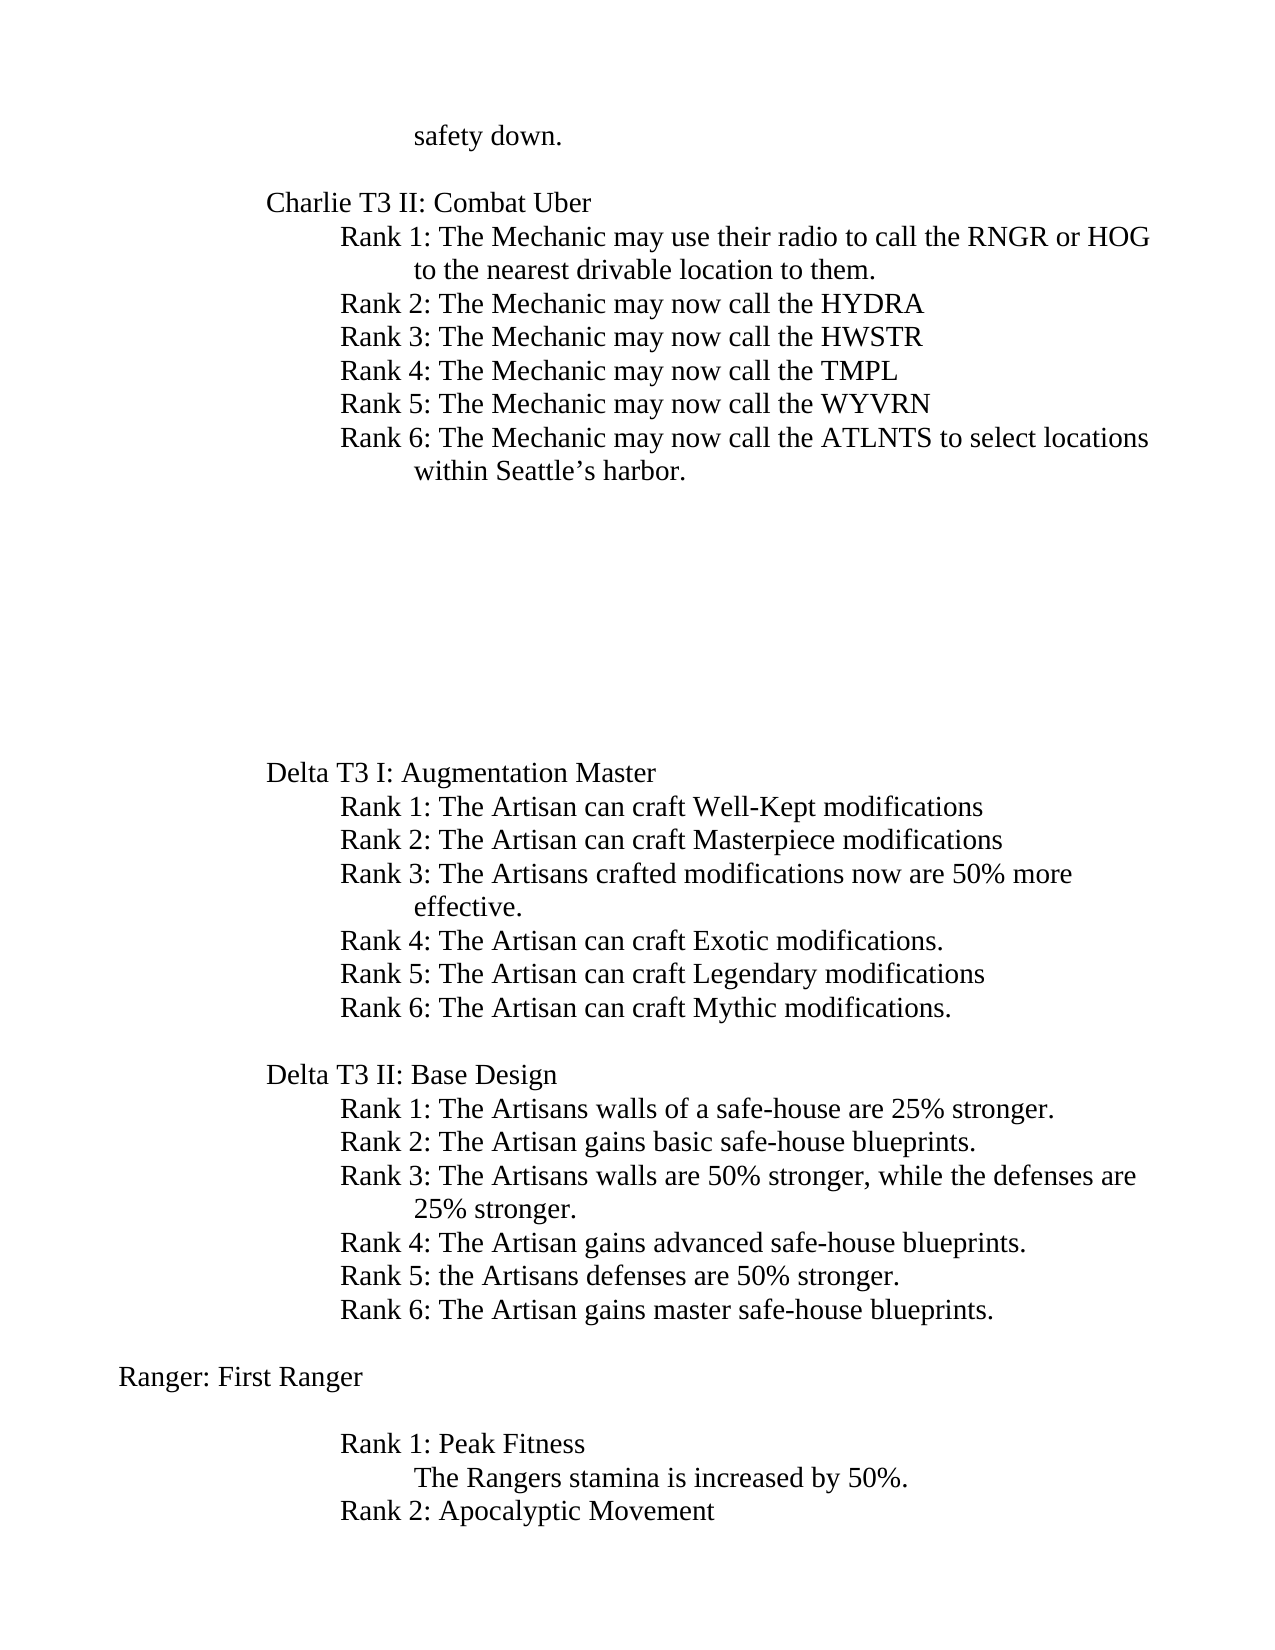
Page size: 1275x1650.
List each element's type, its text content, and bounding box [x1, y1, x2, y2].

text Charlie T3 II: Combat Uber [118, 185, 1157, 219]
text safety down. [118, 118, 1157, 152]
text Rank 5: The Mechanic may now call the WYVRN [118, 386, 1157, 420]
text Rank 4: The Artisan gains advanced safe-house blueprints. [118, 1225, 1157, 1258]
text Rank 3: The Mechanic may now call the HWSTR [118, 319, 1157, 353]
text Rank 1: The Artisans walls of a safe-house are 25% stronger. [118, 1091, 1157, 1124]
text Rank 5: the Artisans defenses are 50% stronger. [118, 1258, 1157, 1292]
text The Rangers stamina is increased by 50%. [118, 1460, 1157, 1493]
text Rank 5: The Artisan can craft Legendary modifications [118, 957, 1157, 990]
text Rank 2: The Artisan can craft Masterpiece modifications [118, 822, 1157, 856]
text Rank 1: Peak Fitness [118, 1426, 1157, 1460]
text Rank 3: The Artisans crafted modifications now are 50% more effective. [118, 856, 1157, 923]
text Rank 1: The Artisan can craft Well-Kept modifications [118, 789, 1157, 822]
text Rank 1: The Mechanic may use their radio to call the RNGR or HOG to the nearest drivable location to them. [118, 219, 1157, 286]
text Ranger: First Ranger [118, 1359, 1157, 1393]
text Rank 6: The Mechanic may now call the ATLNTS to select locations within Seattle’s harbor. [118, 420, 1157, 487]
text Rank 4: The Mechanic may now call the TMPL [118, 353, 1157, 386]
text Rank 2: The Artisan gains basic safe-house blueprints. Rank 3: The Artisans walls are 50% stronger, while the defenses are 25% stronger. [118, 1124, 1157, 1225]
text Rank 4: The Artisan can craft Exotic modifications. [118, 923, 1157, 957]
text Rank 6: The Artisan can craft Mythic modifications. [118, 990, 1157, 1024]
text Rank 6: The Artisan gains master safe-house blueprints. [118, 1292, 1157, 1326]
text Delta T3 I: Augmentation Master [118, 755, 1157, 789]
text Rank 2: Apocalyptic Movement [118, 1493, 1157, 1527]
text Delta T3 II: Base Design [118, 1057, 1157, 1091]
text Rank 2: The Mechanic may now call the HYDRA [118, 286, 1157, 319]
